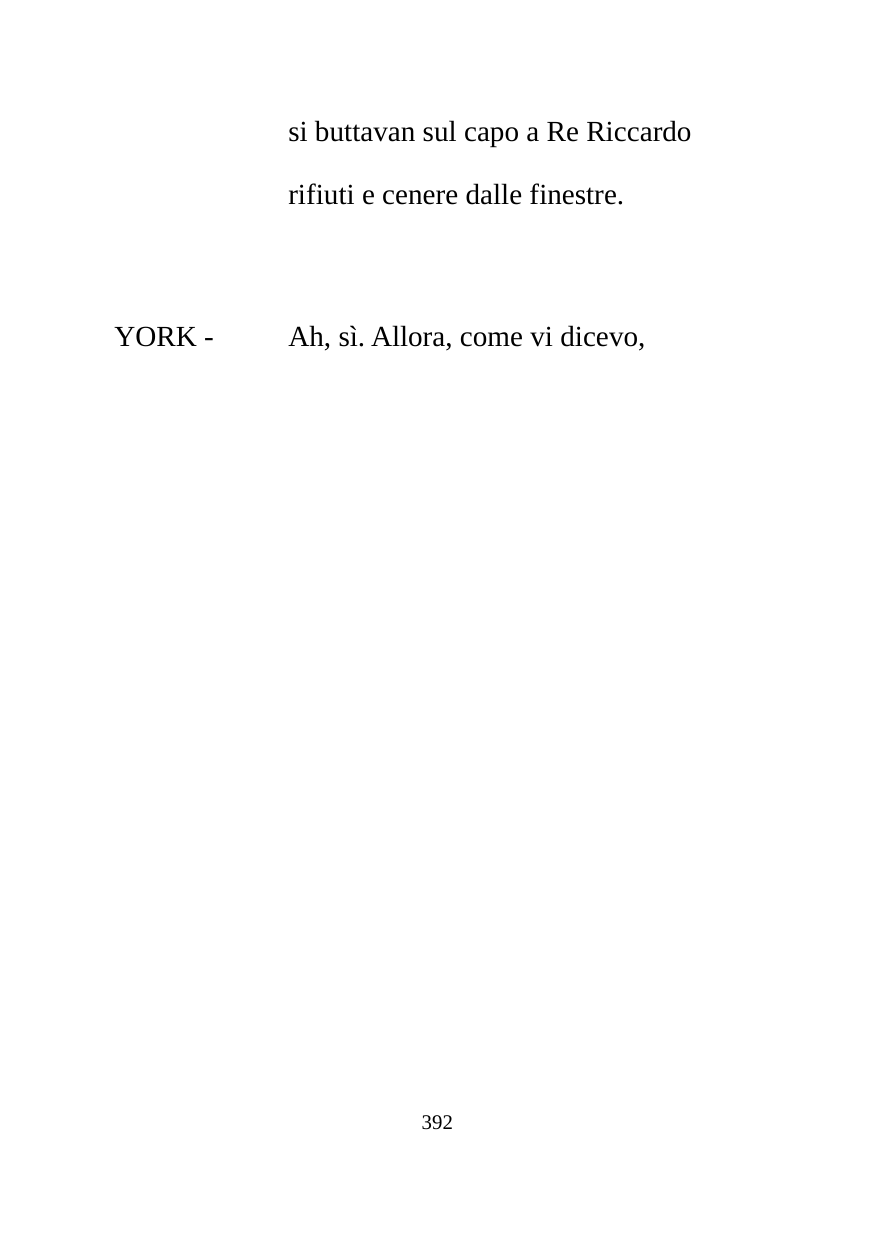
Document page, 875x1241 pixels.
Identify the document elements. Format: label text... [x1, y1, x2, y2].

table_cell si buttavan sul capo a Re Riccardo rifiuti e cenere dalle finestre. [280, 106, 768, 311]
table_cell [106, 106, 280, 311]
table_cell Ah, sì. Allora, come vi dicevo, [280, 311, 768, 360]
table_cell YORK - [106, 311, 280, 360]
